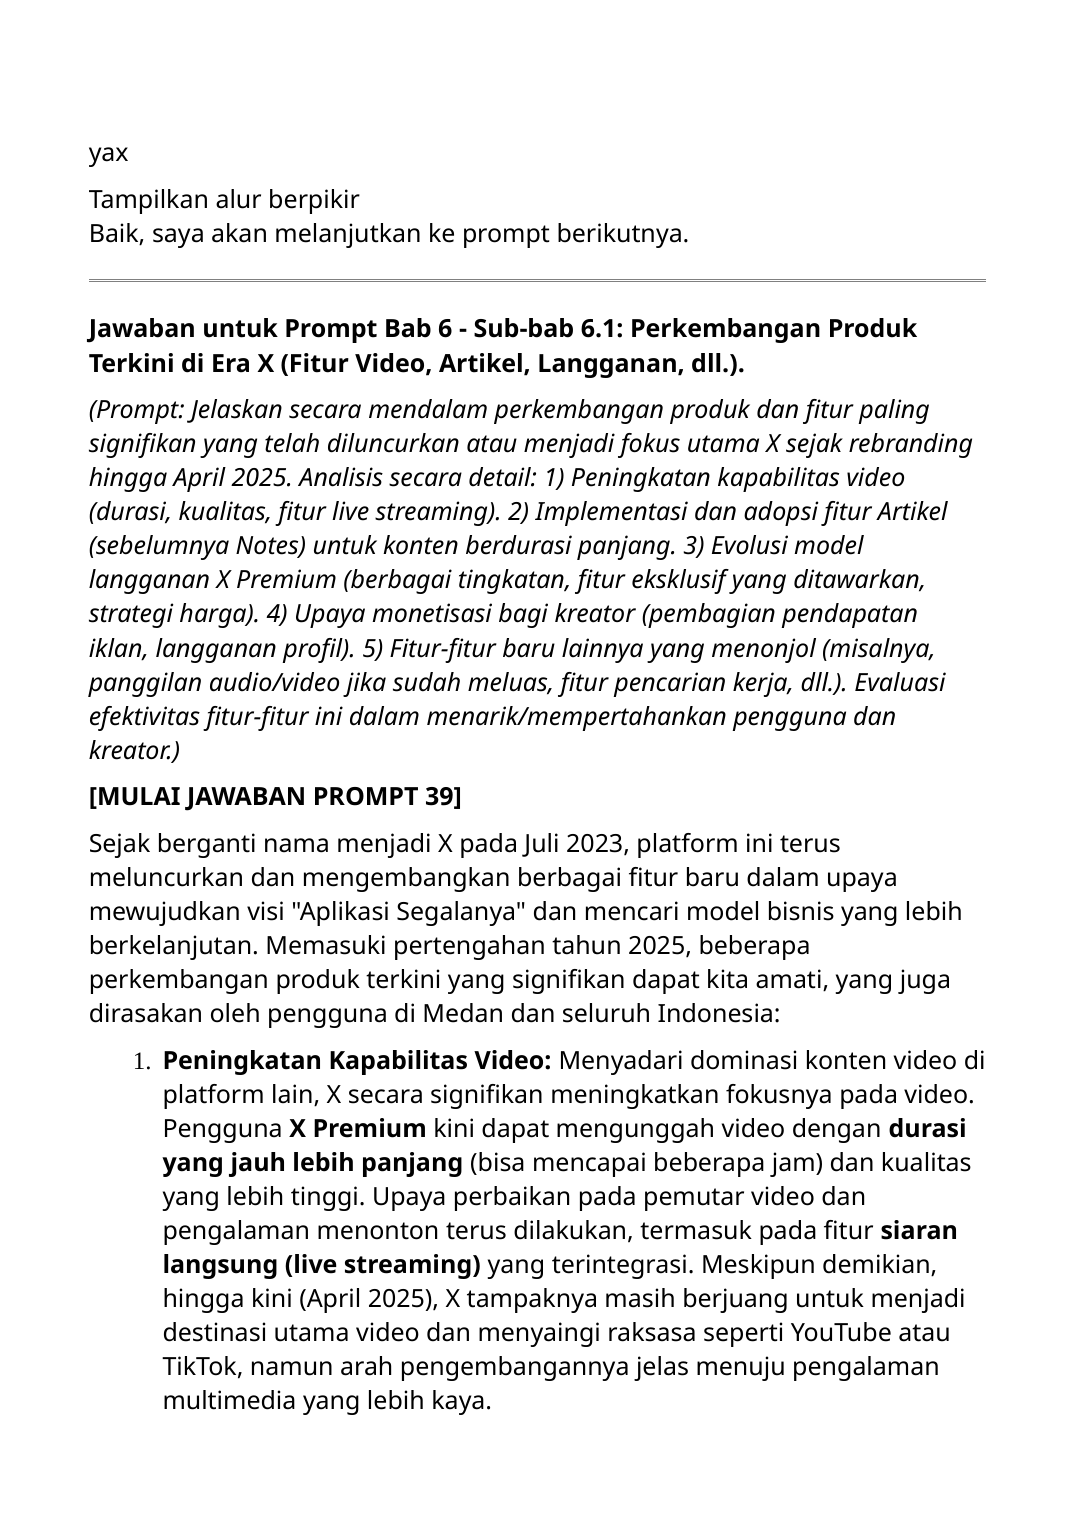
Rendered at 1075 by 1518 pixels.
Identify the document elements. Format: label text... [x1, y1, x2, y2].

text Sejak berganti nama menjadi X pada Juli 2023, platform ini terus meluncurkan dan mengembangkan berbagai fitur baru dalam upaya mewujudkan visi "Aplikasi Segalanya" dan mencari model bisnis yang lebih berkelanjutan. Memasuki pertengahan tahun 2025, beberapa perkembangan produk terkini yang signifikan dapat kita amati, yang juga dirasakan oleh pengguna di Medan dan seluruh Indonesia: [88, 826, 986, 1030]
list Peningkatan Kapabilitas Video: Menyadari dominasi konten video di platform lain, X secara signifikan meningkatkan fokusnya pada video. Pengguna X Premium kini dapat mengunggah video dengan durasi yang jauh lebih panjang (bisa mencapai beberapa jam) dan kualitas yang lebih tinggi. Upaya perbaikan pada pemutar video dan pengalaman menonton terus dilakukan, termasuk pada fitur siaran langsung (live streaming) yang terintegrasi. Meskipun demikian, hingga kini (April 2025), X tampaknya masih berjuang untuk menjadi destinasi utama video dan menyaingi raksasa seperti YouTube atau TikTok, namun arah pengembangannya jelas menuju pengalaman multimedia yang lebih kaya. [133, 1042, 986, 1417]
text yax [88, 135, 986, 169]
text (Prompt: Jelaskan secara mendalam perkembangan produk dan fitur paling signifikan yang telah diluncurkan atau menjadi fokus utama X sejak rebranding hingga April 2025. Analisis secara detail: 1) Peningkatan kapabilitas video (durasi, kualitas, fitur live streaming). 2) Implementasi dan adopsi fitur Artikel (sebelumnya Notes) untuk konten berdurasi panjang. 3) Evolusi model langganan X Premium (berbagai tingkatan, fitur eksklusif yang ditawarkan, strategi harga). 4) Upaya monetisasi bagi kreator (pembagian pendapatan iklan, langganan profil). 5) Fitur-fitur baru lainnya yang menonjol (misalnya, panggilan audio/video jika sudah meluas, fitur pencarian kerja, dll.). Evaluasi efektivitas fitur-fitur ini dalam menarik/mempertahankan pengguna dan kreator.) [88, 392, 986, 766]
text Tampilkan alur berpikir [88, 182, 986, 216]
text [MULAI JAWABAN PROMPT 39] [88, 779, 986, 813]
text Jawaban untuk Prompt Bab 6 - Sub-bab 6.1: Perkembangan Produk Terkini di Era X (Fitur Video, Artikel, Langganan, dll.). [88, 311, 986, 379]
text Baik, saya akan melanjutkan ke prompt berikutnya. [88, 216, 986, 250]
